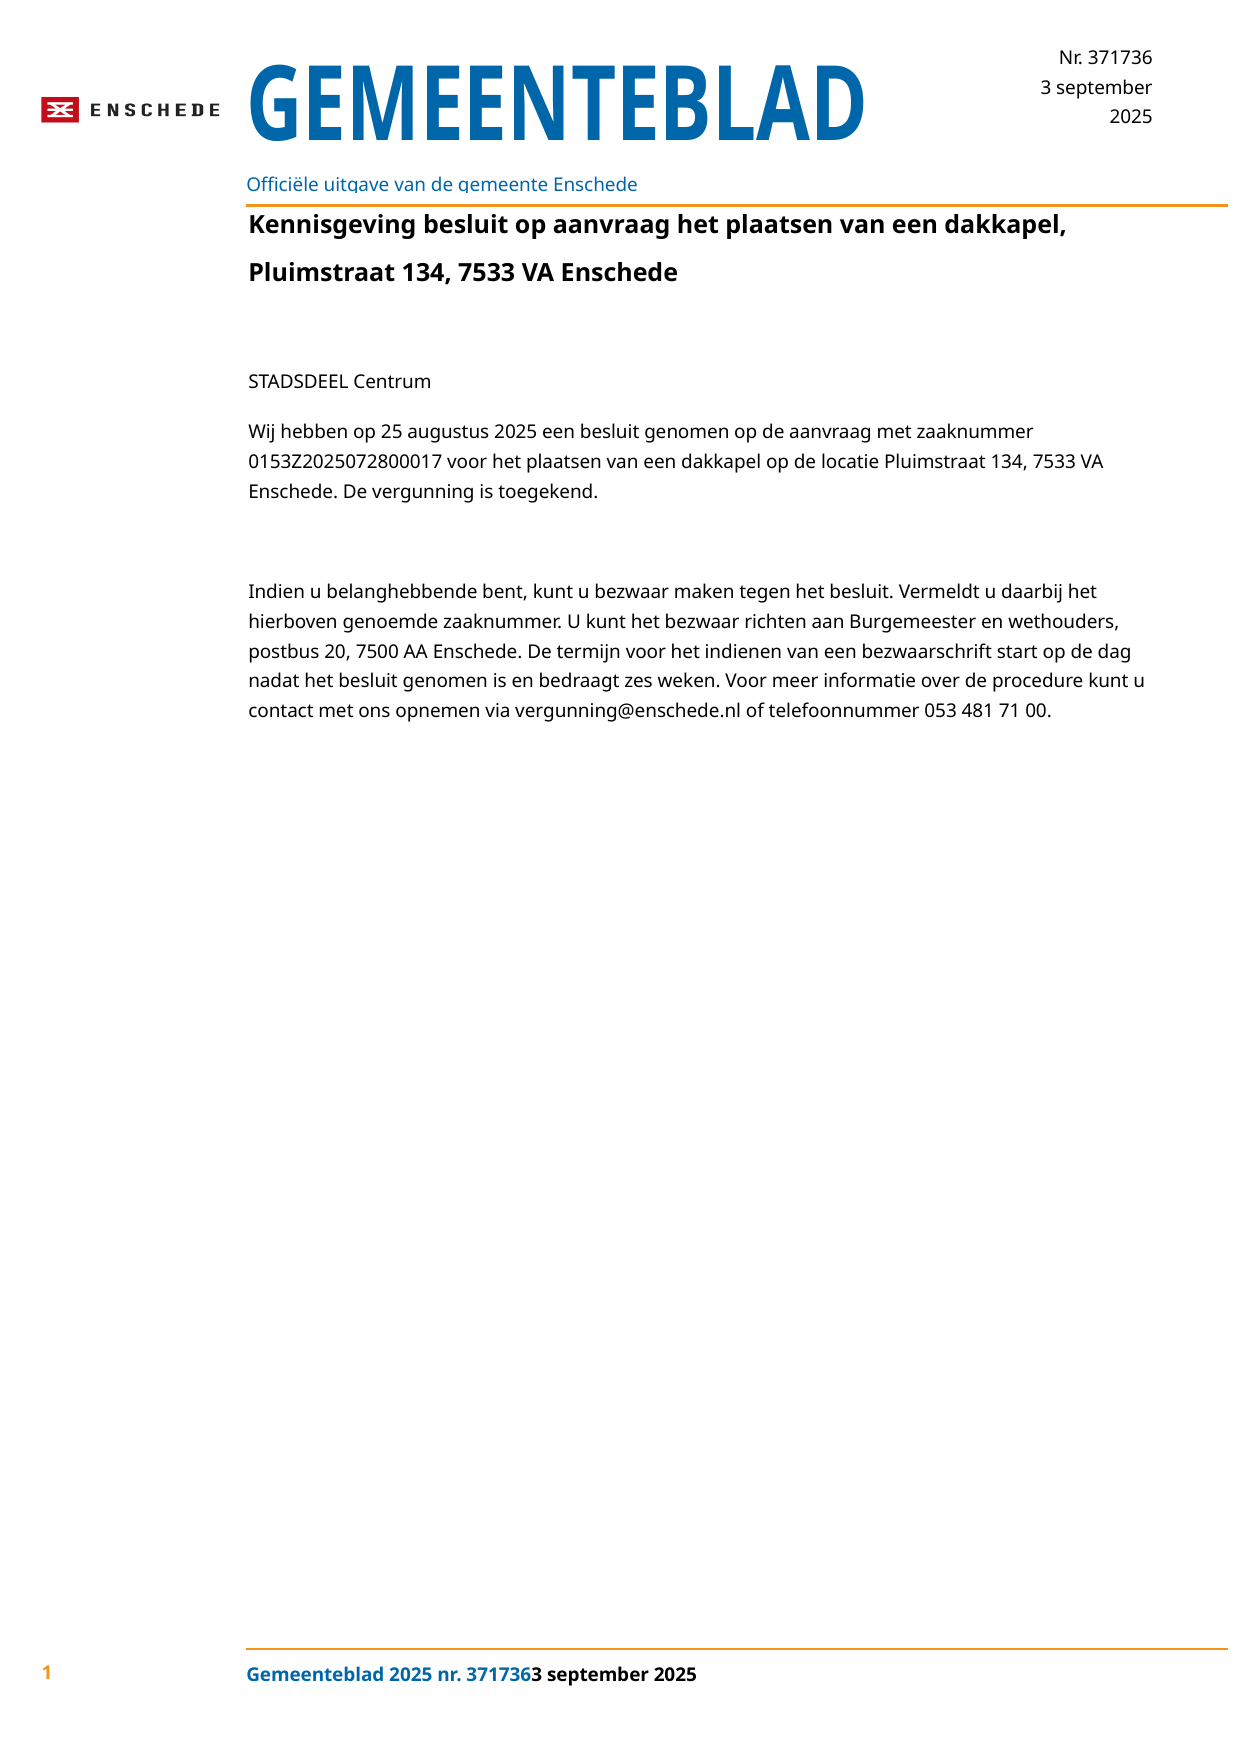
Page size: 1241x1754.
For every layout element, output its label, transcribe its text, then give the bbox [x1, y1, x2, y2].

text Indien u belanghebbende bent, kunt u bezwaar maken tegen het besluit. Vermeldt u daarbij het hierboven genoemde zaaknummer. U kunt het bezwaar richten aan Burgemeester en wethouders, postbus 20, 7500 AA Enschede. De termijn voor het indienen van een bezwaarschrift start op de dag nadat het besluit genomen is en bedraagt zes weken. Voor meer informatie over de procedure kunt u contact met ons opnemen via vergunning@enschede.nl of telefoonnummer 053 481 71 00. [248, 579, 1152, 723]
text Kennisgeving besluit op aanvraag het plaatsen van een dakkapel, Pluimstraat 134, 7533 VA Enschede [248, 207, 1152, 288]
text Wij hebben op 25 augustus 2025 een besluit genomen op de aanvraag met zaaknummer 0153Z2025072800017 voor het plaatsen van een dakkapel op de locatie Pluimstraat 134, 7533 VA Enschede. De vergunning is toegekend. [248, 419, 1152, 504]
picture [41, 47, 231, 172]
text STADSDEEL Centrum [248, 368, 1152, 394]
